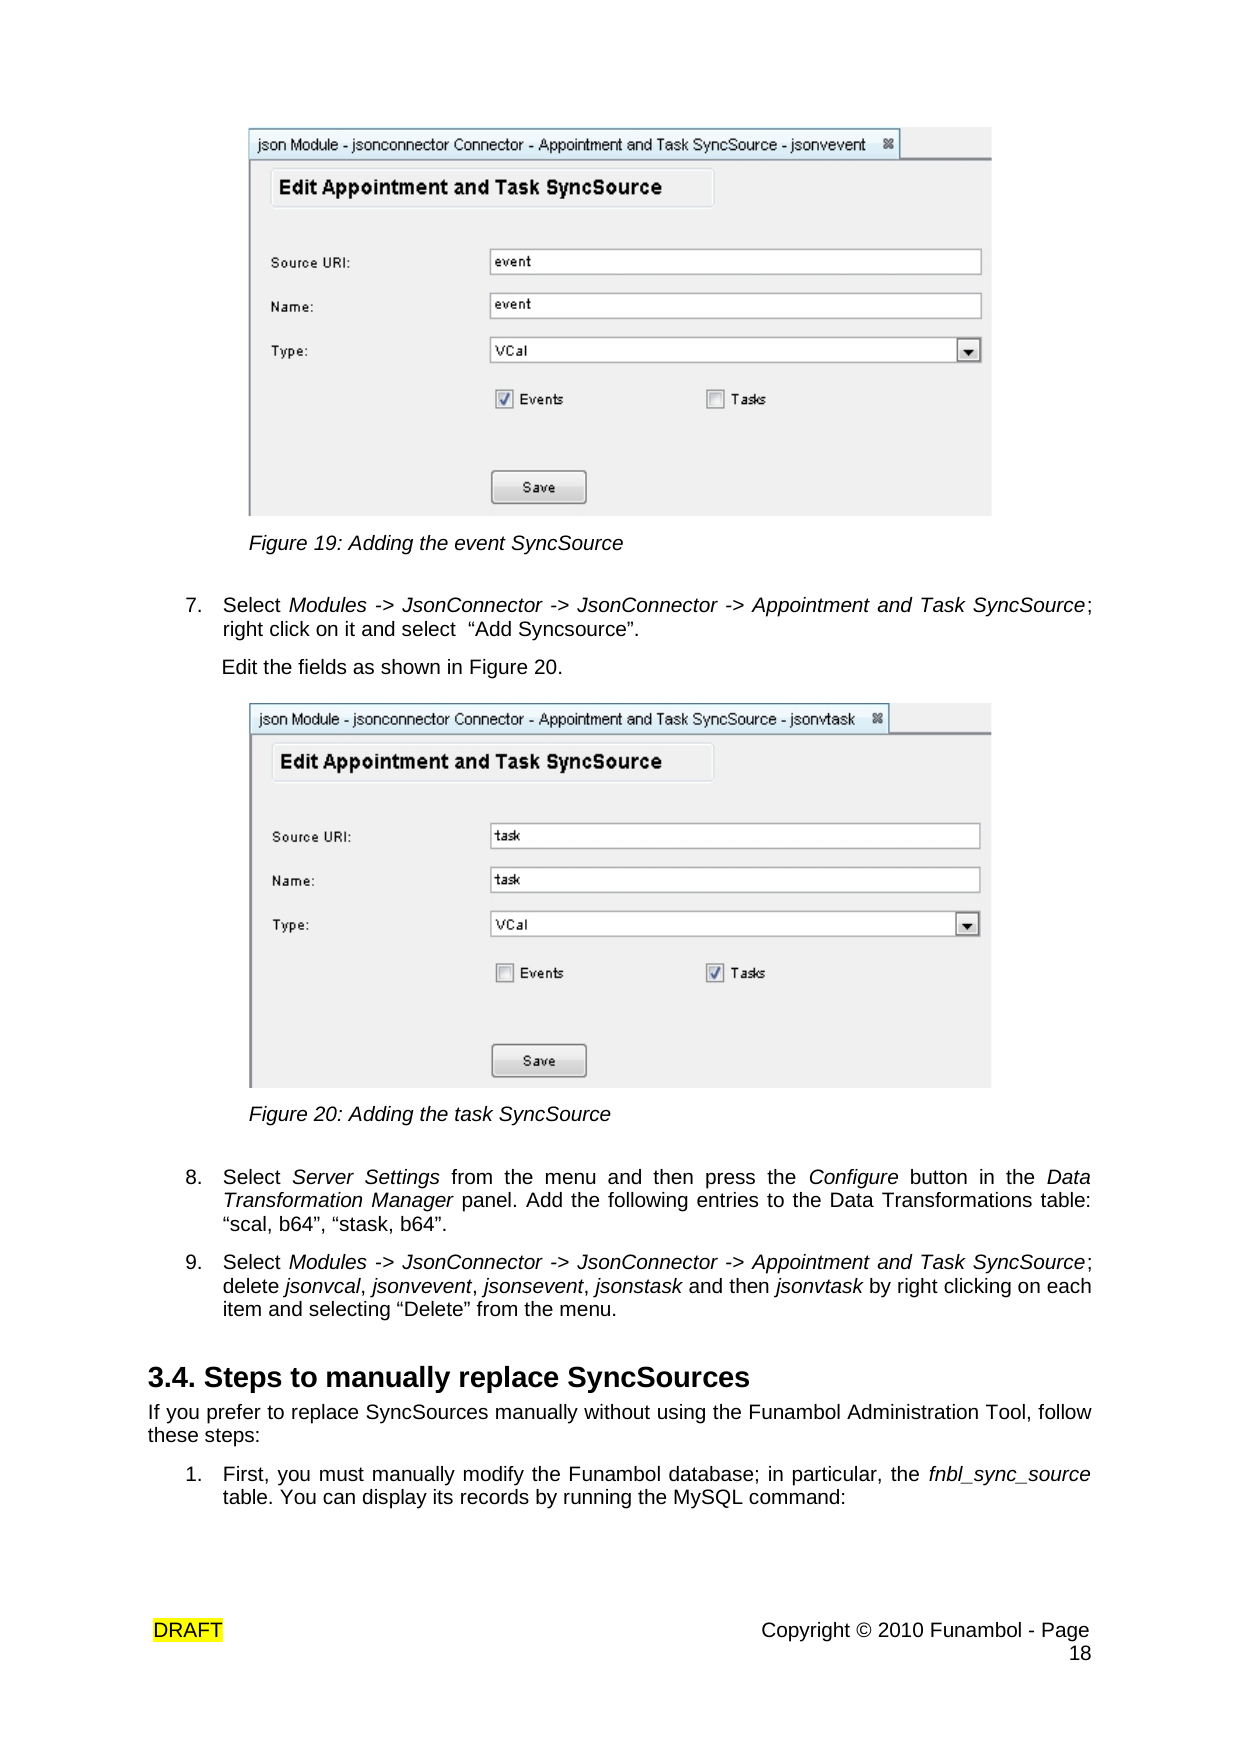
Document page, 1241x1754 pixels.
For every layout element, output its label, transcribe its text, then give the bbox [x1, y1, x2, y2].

text [232, 118, 1008, 564]
text Edit the fields as shown in Figure 20. [221, 656, 1093, 679]
text Figure 19: Adding the event SyncSource [248, 516, 992, 554]
list Select Modules -> JsonConnector -> JsonConnector -> Appointment and Task SyncSource; delete jsonvcal, jsonvevent, jsonsevent, jsonstask and then jsonvtask by right clicking on each item and selecting “Delete” from the menu. [185, 1251, 1093, 1321]
list Figure 20: Adding the task SyncSource [249, 1088, 991, 1126]
picture [248, 127, 992, 516]
picture [248, 703, 992, 1088]
list First, you must manually modify the Funambol database; in particular, the fnbl_sync_source table. You can display its records by running the MySQL command: [185, 1462, 1093, 1509]
list Select Server Settings from the menu and then press the Configure button in the Data Transformation Manager panel. Add the following entries to the Data Transformations table: “scal, b64”, “stask, b64”. [185, 694, 1093, 1236]
subtitle Steps to manually replace SyncSources [148, 1361, 1093, 1394]
list Select Modules -> JsonConnector -> JsonConnector -> Appointment and Task SyncSource; right click on it and select “Add Syncsource”. [185, 118, 1093, 641]
text If you prefer to replace SyncSources manually without using the Funambol Administration Tool, follow these steps: [148, 1400, 1093, 1447]
